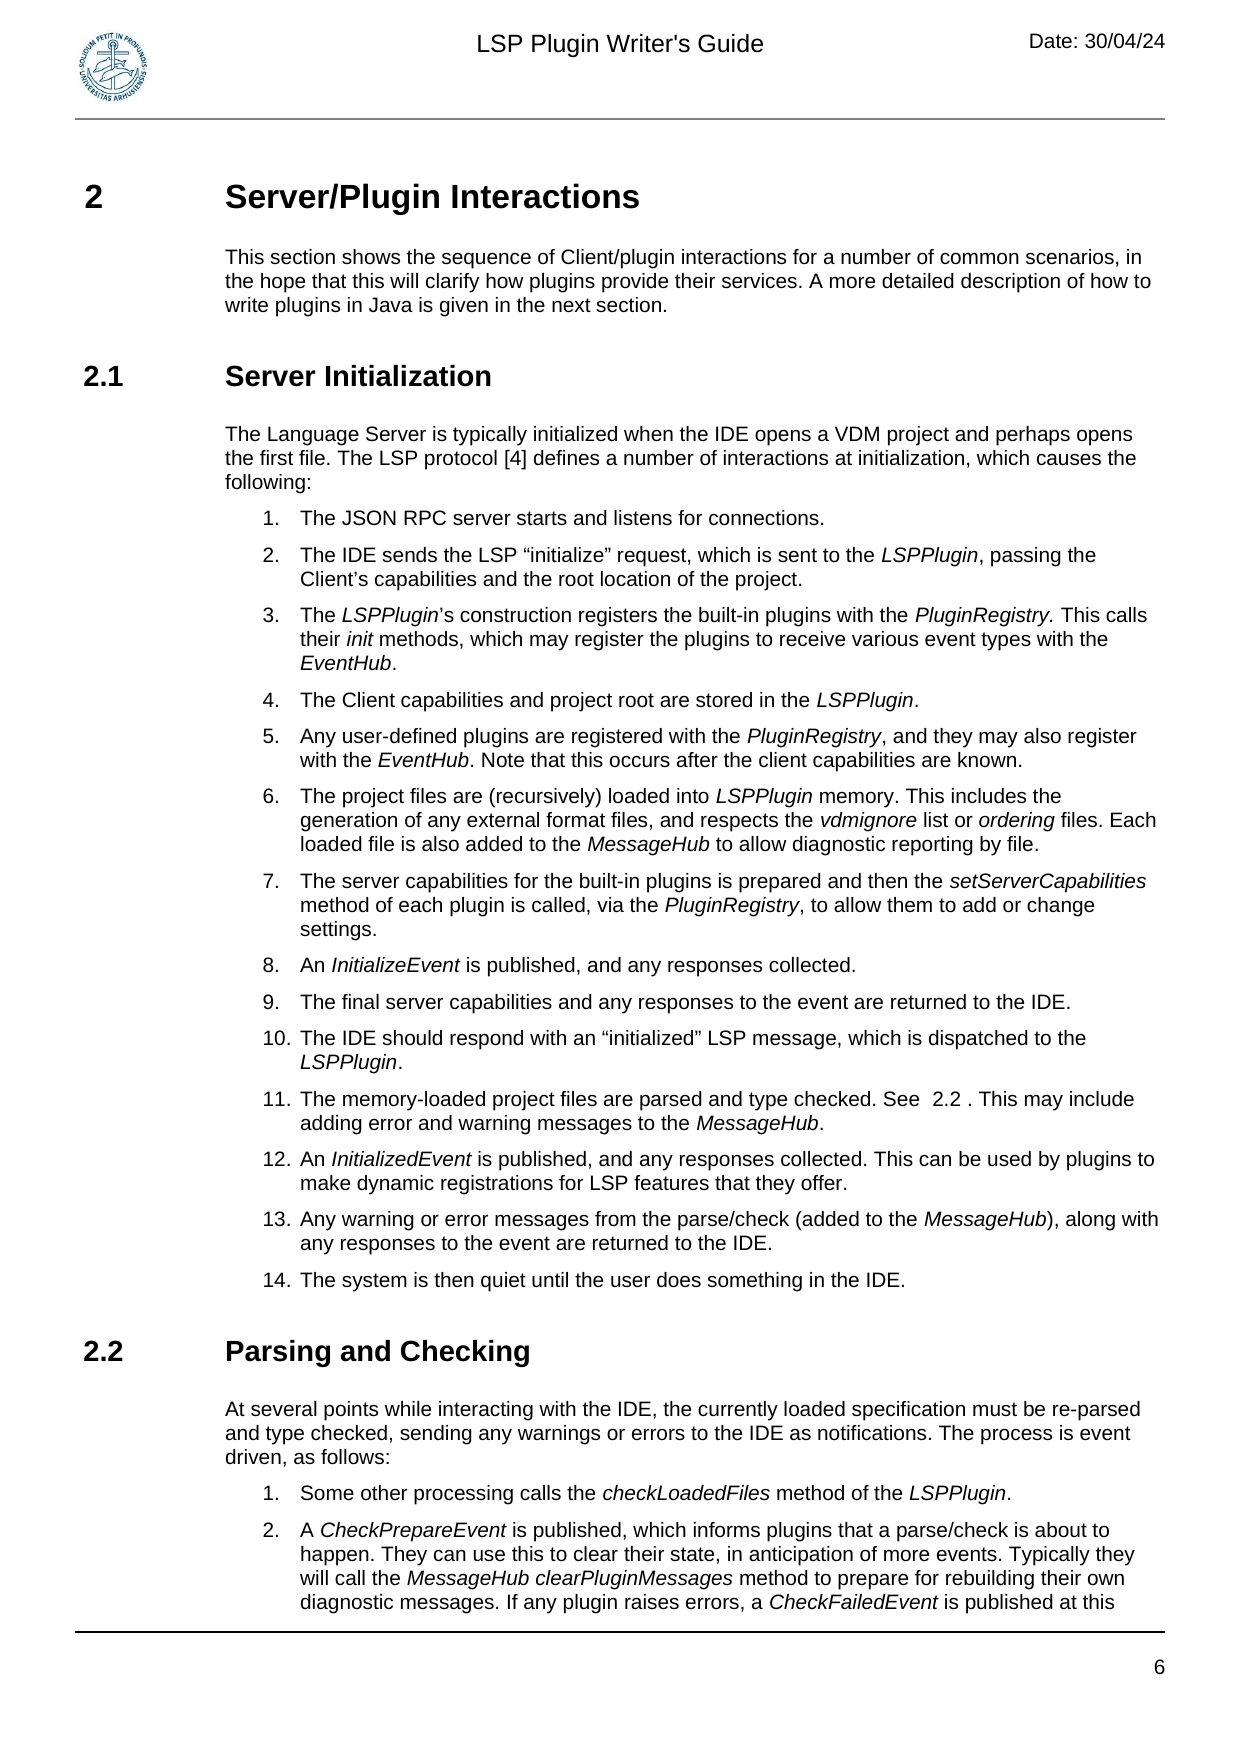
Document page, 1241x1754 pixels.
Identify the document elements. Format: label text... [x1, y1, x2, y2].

list The Client capabilities and project root are stored in the LSPPlugin. [262, 688, 1165, 712]
list The system is then quiet until the user does something in the IDE. [262, 1268, 1165, 1292]
list The IDE sends the LSP “initialize” request, which is sent to the LSPPlugin, passing the Client’s capabilities and the root location of the project. [262, 543, 1165, 591]
list A CheckPrepareEvent is published, which informs plugins that a parse/check is about to happen. They can use this to clear their state, in anticipation of more events. Typically they will call the MessageHub clearPluginMessages method to prepare for rebuilding their own diagnostic messages. If any plugin raises errors, a CheckFailedEvent is published at this [262, 1518, 1165, 1614]
subtitle Server Initialization [75, 360, 1165, 392]
list The server capabilities for the built-in plugins is prepared and then the setServerCapabilities method of each plugin is called, via the PluginRegistry, to allow them to add or change settings. [262, 869, 1165, 941]
list The LSPPlugin’s construction registers the built-in plugins with the PluginRegistry. This calls their init methods, which may register the plugins to receive various event types with the EventHub. [262, 603, 1165, 675]
list An InitializeEvent is published, and any responses collected. [262, 953, 1165, 977]
list Some other processing calls the checkLoadedFiles method of the LSPPlugin. [262, 1482, 1165, 1506]
subtitle Parsing and Checking [75, 1334, 1165, 1367]
list The project files are (recursively) loaded into LSPPlugin memory. This includes the generation of any external format files, and respects the vdmignore list or ordering files. Each loaded file is also added to the MessageHub to allow diagnostic reporting by file. [262, 785, 1165, 857]
list Any warning or error messages from the parse/check (added to the MessageHub), along with any responses to the event are returned to the IDE. [262, 1208, 1165, 1256]
list The memory-loaded project files are parsed and type checked. See 2.2 . This may include adding error and warning messages to the MessageHub. [262, 1087, 1165, 1135]
text This section shows the sequence of Client/plugin interactions for a number of common scenarios, in the hope that this will clarify how plugins provide their services. A more detailed description of how to write plugins in Java is given in the next section. [225, 245, 1165, 317]
list The final server capabilities and any responses to the event are returned to the IDE. [262, 990, 1165, 1014]
list Any user-defined plugins are registered with the PluginRegistry, and they may also register with the EventHub. Note that this occurs after the client capabilities are known. [262, 724, 1165, 772]
list The IDE should respond with an “initialized” LSP message, which is dispatched to the LSPPlugin. [262, 1026, 1165, 1074]
text The Language Server is typically initialized when the IDE opens a VDM project and perhaps opens the first file. The LSP protocol [4] defines a number of interactions at initialization, which causes the following: [225, 422, 1165, 494]
list The JSON RPC server starts and listens for connections. [262, 507, 1165, 531]
list An InitializedEvent is published, and any responses collected. This can be used by plugins to make dynamic registrations for LSP features that they offer. [262, 1147, 1165, 1195]
text At several points while interacting with the IDE, the currently loaded specification must be re-parsed and type checked, sending any warnings or errors to the IDE as notifications. The process is event driven, as follows: [225, 1397, 1165, 1469]
subtitle Server/Plugin Interactions [75, 178, 1165, 215]
picture [75, 29, 150, 105]
